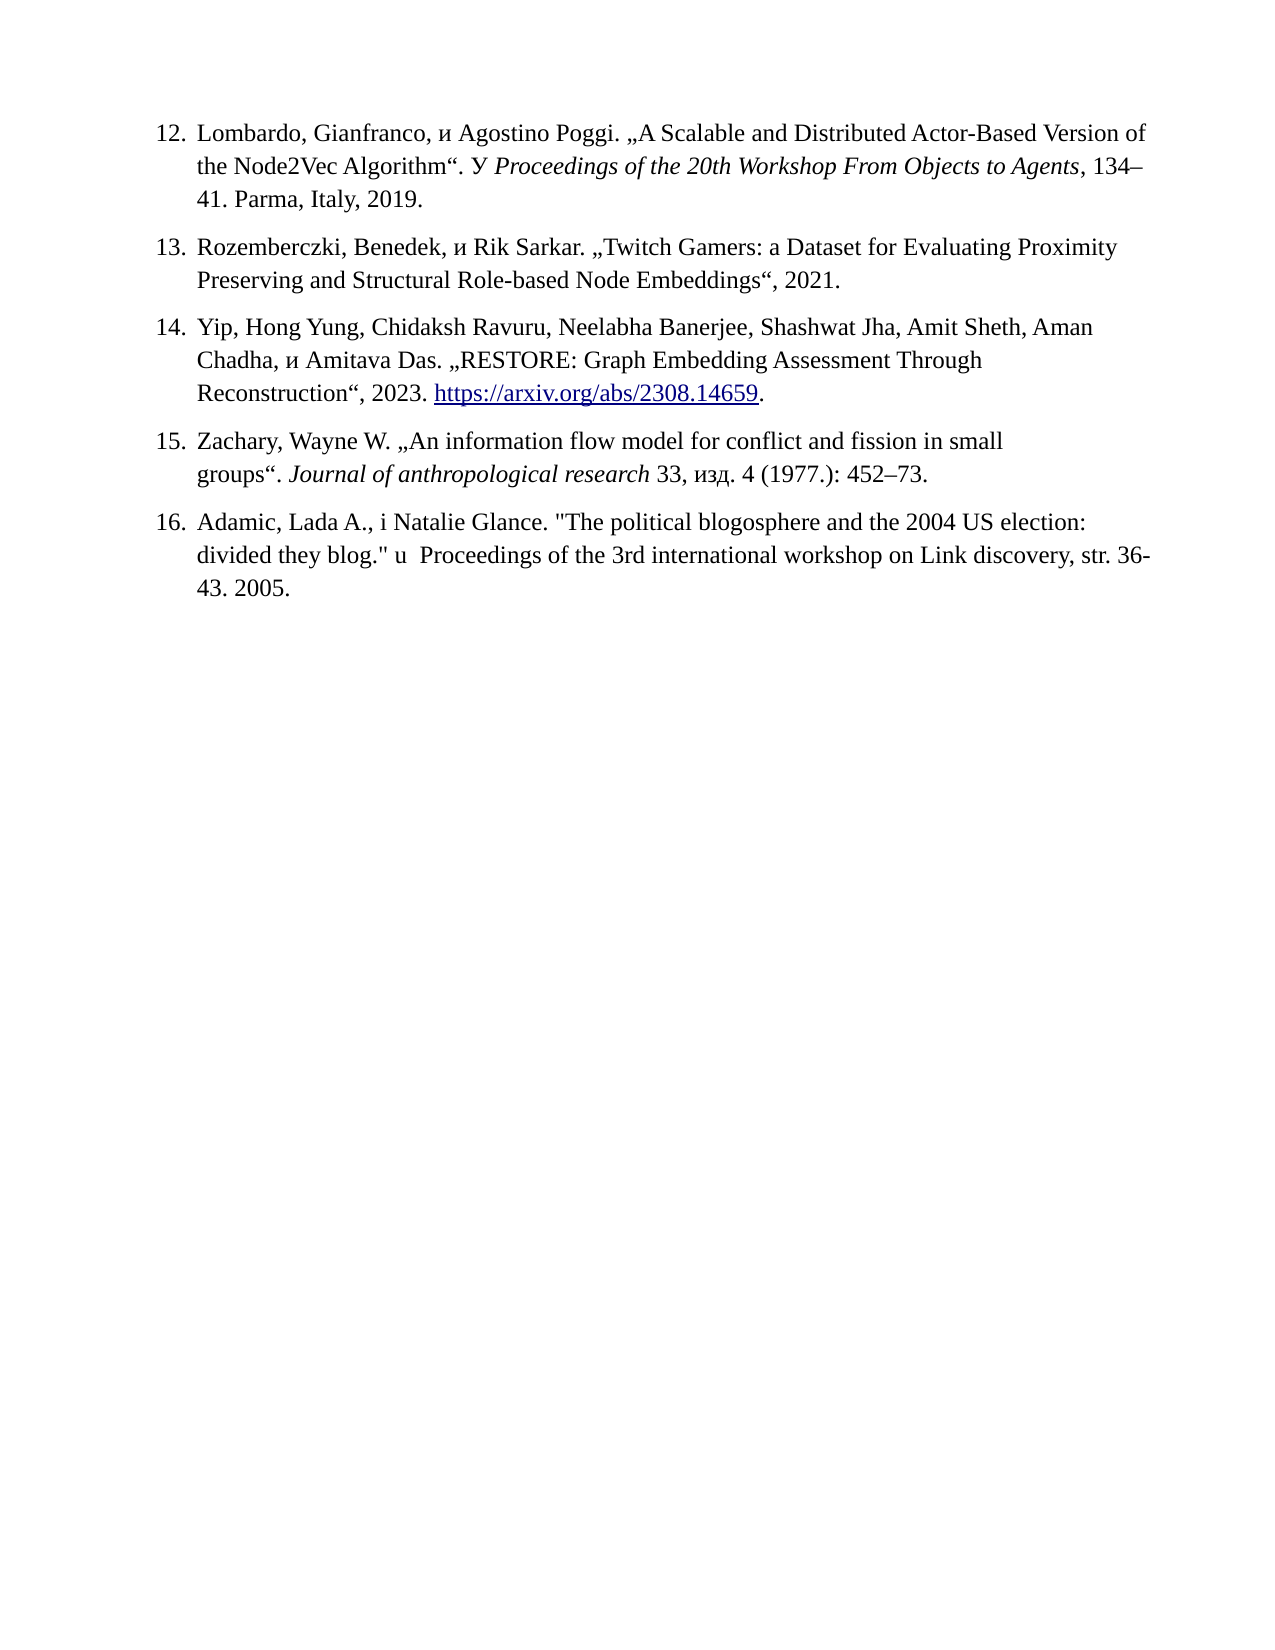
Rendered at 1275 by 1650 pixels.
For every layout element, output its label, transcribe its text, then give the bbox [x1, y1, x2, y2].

list Lombardo, Gianfranco, и Agostino Poggi. „A Scalable and Distributed Actor-Based Version of the Node2Vec Algorithm“. У Proceedings of the 20th Workshop From Objects to Agents, 134–41. Parma, Italy, 2019. [155, 118, 1157, 213]
list Zachary, Wayne W. „An information flow model for conflict and fission in small groups“. Journal of anthropological research 33, изд. 4 (1977.): 452–73. [155, 426, 1157, 488]
list Yip, Hong Yung, Chidaksh Ravuru, Neelabha Banerjee, Shashwat Jha, Amit Sheth, Aman Chadha, и Amitava Das. „RESTORE: Graph Embedding Assessment Through Reconstruction“, 2023. https://arxiv.org/abs/2308.14659. [155, 312, 1157, 407]
list Rozemberczki, Benedek, и Rik Sarkar. „Twitch Gamers: a Dataset for Evaluating Proximity Preserving and Structural Role-based Node Embeddings“, 2021. [155, 232, 1157, 293]
list Adamic, Lada A., i Natalie Glance. "The political blogosphere and the 2004 US election: divided they blog." u Proceedings of the 3rd international workshop on Link discovery, str. 36-43. 2005. [155, 507, 1157, 601]
